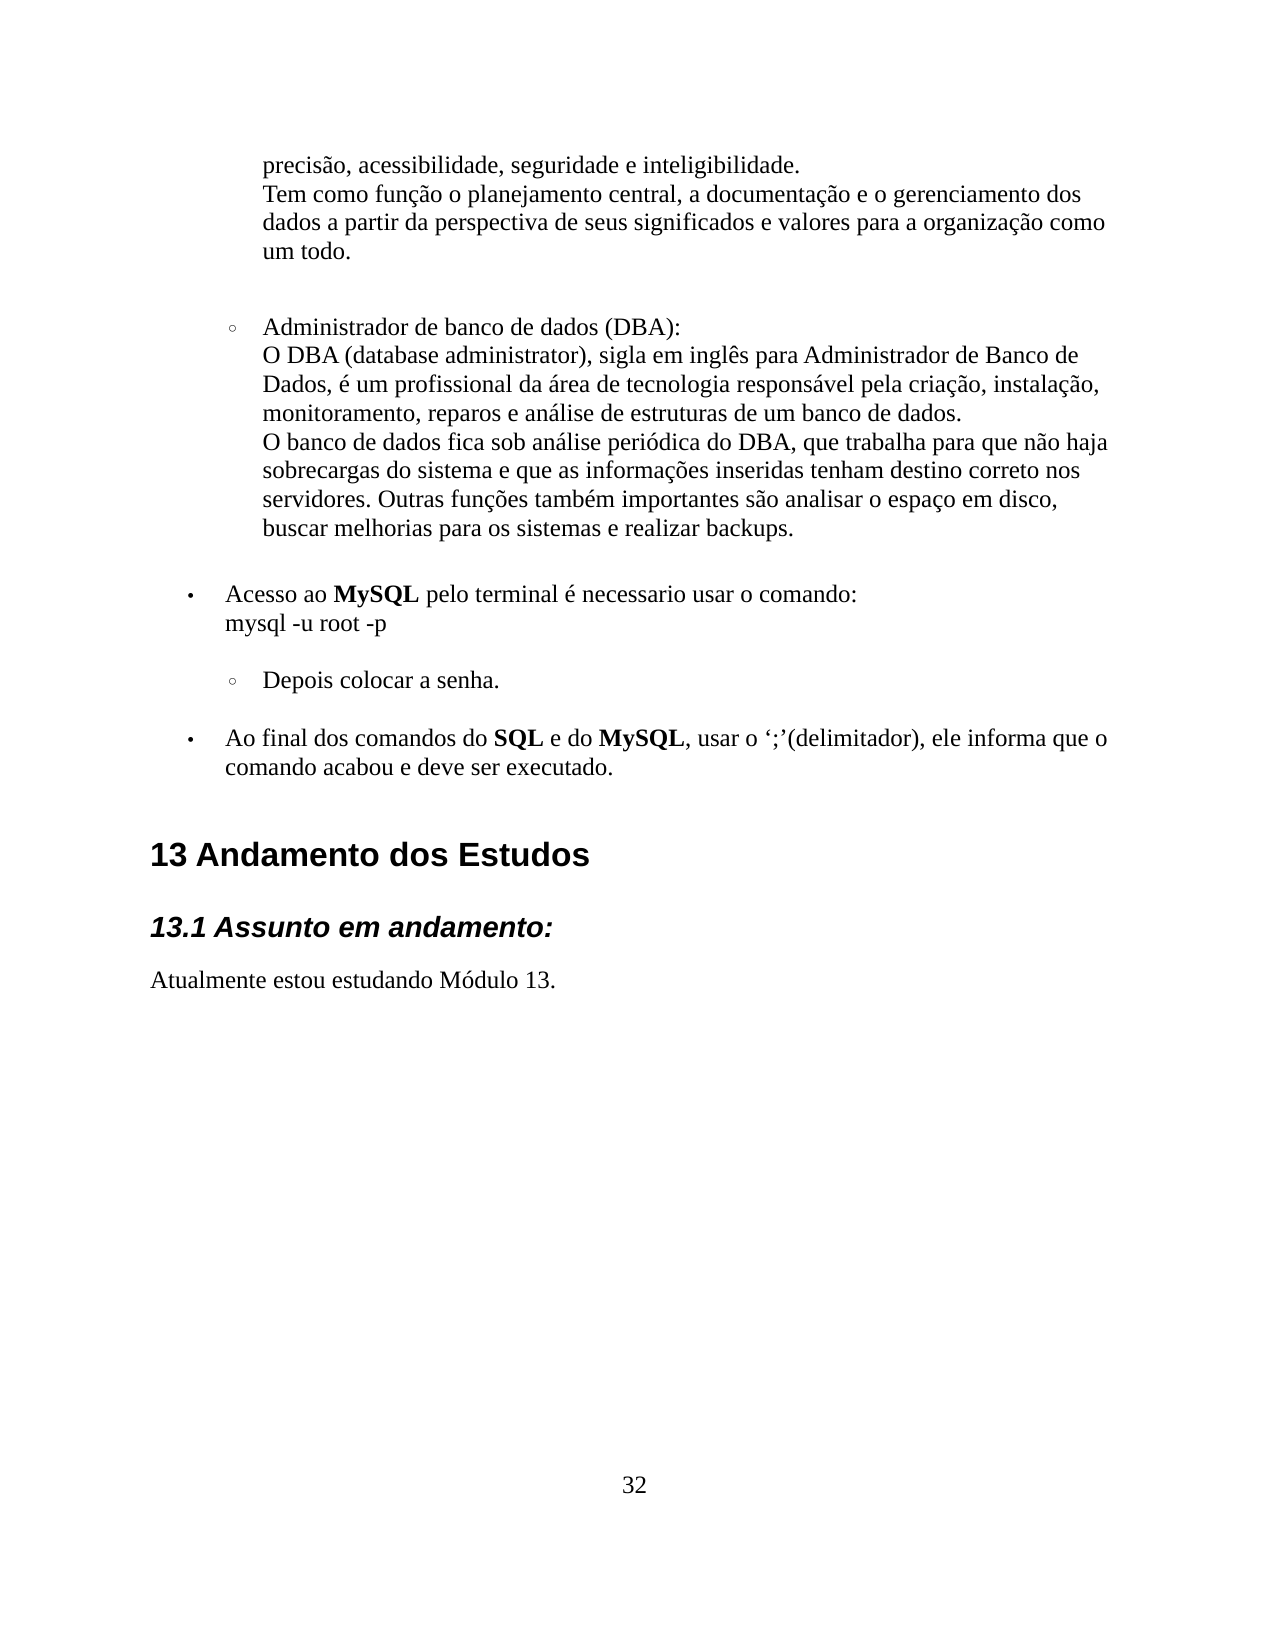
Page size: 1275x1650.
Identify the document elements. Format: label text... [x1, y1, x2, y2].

list Acesso ao MySQL pelo terminal é necessario usar o comando: mysql -u root -p [187, 579, 1125, 666]
list Administrador de banco de dados (DBA): O DBA (database administrator), sigla em inglês para Administrador de Banco de Dados, é um profissional da área de tecnologia responsável pela criação, instalação, monitoramento, reparos e análise de estruturas de um banco de dados. O banco de dados fica sob análise periódica do DBA, que trabalha para que não haja sobrecargas do sistema e que as informações inseridas tenham destino correto nos servidores. Outras funções também importantes são analisar o espaço em disco, buscar melhorias para os sistemas e realizar backups. [225, 312, 1125, 570]
subtitle 13.1 Assunto em andamento: [150, 911, 1125, 944]
list Depois colocar a senha. [225, 666, 1125, 723]
subtitle 13 Andamento dos Estudos [150, 834, 1125, 873]
list precisão, acessibilidade, seguridade e inteligibilidade. Tem como função o planejamento central, a documentação e o gerenciamento dos dados a partir da perspectiva de seus significados e valores para a organização como um todo. [225, 150, 1125, 294]
list Ao final dos comandos do SQL e do MySQL, usar o ‘;’(delimitador), ele informa que o comando acabou e deve ser executado. [187, 723, 1125, 781]
text Atualmente estou estudando Módulo 13. [150, 966, 1125, 1023]
